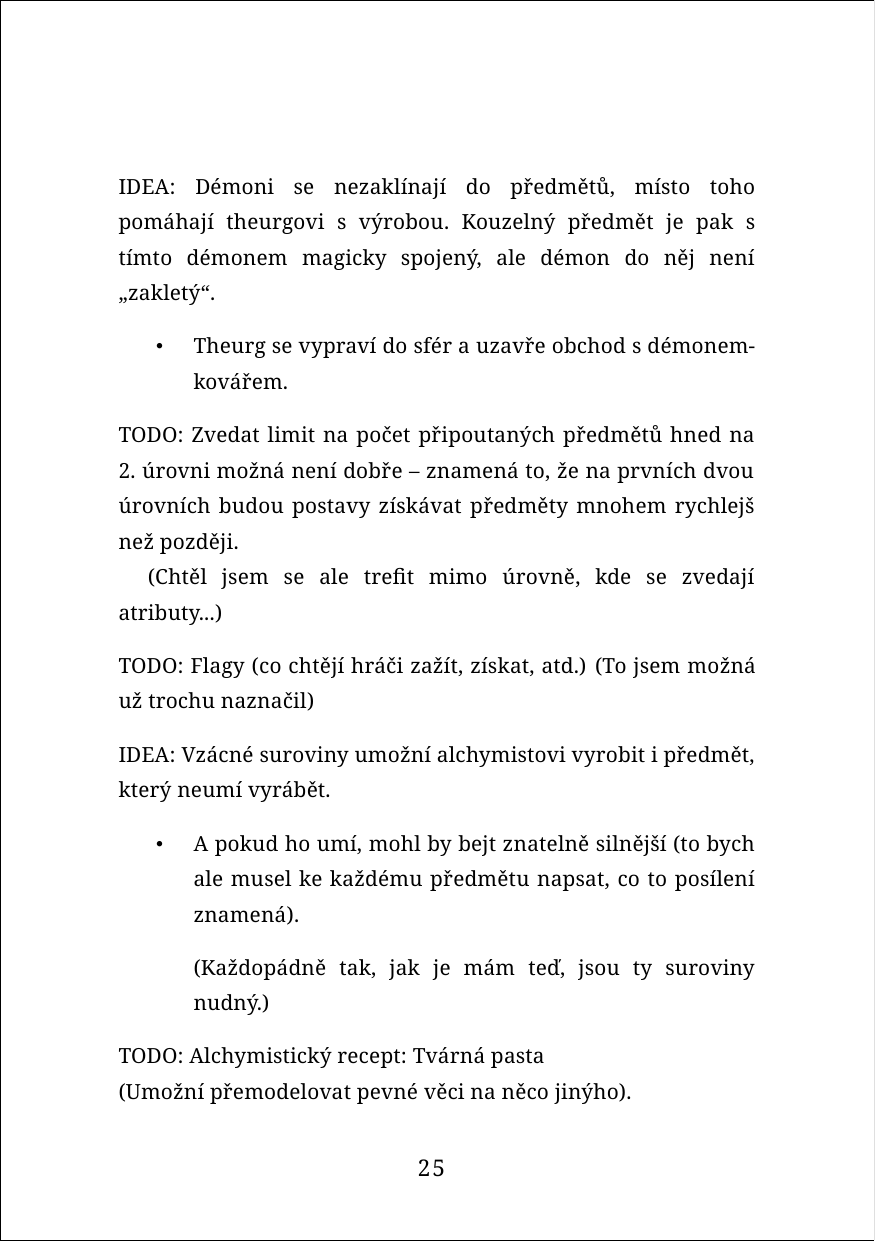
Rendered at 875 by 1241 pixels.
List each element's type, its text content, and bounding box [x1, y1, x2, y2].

list A pokud ho umí, mohl by bejt znatelně silnější (to bych ale musel ke každému předmětu napsat, co to posílení znamená). [156, 829, 756, 928]
text TODO: Zvedat limit na počet připoutaných předmětů hned na 2. úrovni možná není dobře – znamená to, že na prvních dvou úrovních budou postavy získávat předměty mnohem rychlejš než později. (Chtěl jsem se ale trefit mimo úrovně, kde se zvedají atributy...) [118, 420, 756, 626]
text TODO: Flagy (co chtějí hráči zažít, získat, atd.) (To jsem možná už trochu naznačil) [118, 651, 756, 715]
text IDEA: Démoni se nezaklínají do předmětů, místo toho pomáhají theurgovi s výrobou. Kouzelný předmět je pak s tímto démonem magicky spojený, ale démon do něj není „zakletý“. [118, 172, 756, 307]
text IDEA: Vzácné suroviny umožní alchymistovi vyrobit i předmět, který neumí vyrábět. [118, 740, 756, 804]
list Theurg se vypraví do sfér a uzavře obchod s démonem-kovářem. [156, 332, 756, 396]
list (Každopádně tak, jak je mám teď, jsou ty suroviny nudný.) [156, 953, 756, 1017]
text TODO: Alchymistický recept: Tvárná pasta (Umožní přemodelovat pevné věci na něco jinýho). [118, 1042, 756, 1106]
